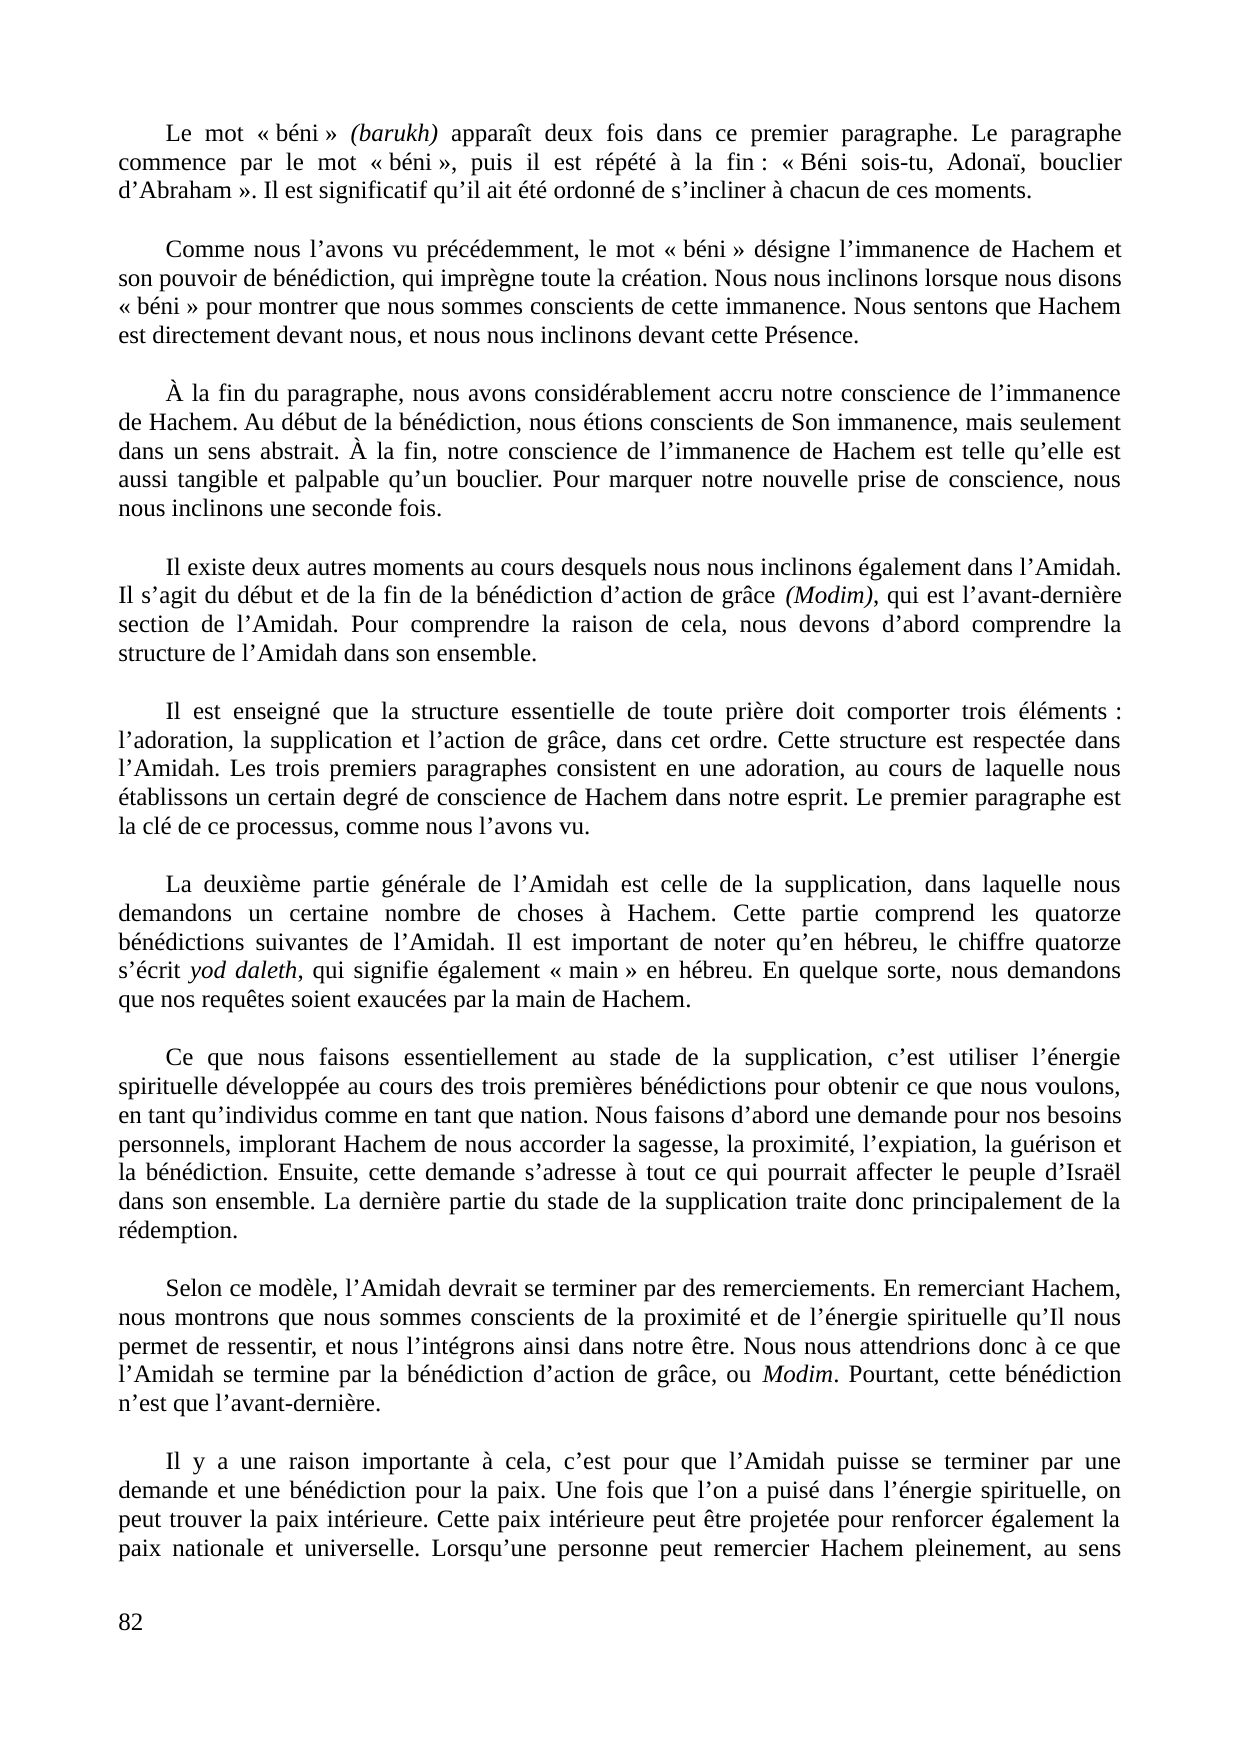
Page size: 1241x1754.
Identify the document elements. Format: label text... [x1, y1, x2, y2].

text Il y a une raison importante à cela, c’est pour que l’Amidah puisse se terminer par une demande et une bénédiction pour la paix. Une fois que l’on a puisé dans l’énergie spirituelle, on peut trouver la paix intérieure. Cette paix intérieure peut être projetée pour renforcer également la paix nationale et universelle. Lorsqu’une personne peut remercier Hachem pleinement, au sens [118, 1446, 1122, 1561]
text À la fin du paragraphe, nous avons considérablement accru notre conscience de l’immanence de Hachem. Au début de la bénédiction, nous étions conscients de Son immanence, mais seulement dans un sens abstrait. À la fin, notre conscience de l’immanence de Hachem est telle qu’elle est aussi tangible et palpable qu’un bouclier. Pour marquer notre nouvelle prise de conscience, nous nous inclinons une seconde fois. [118, 378, 1122, 522]
text Le mot « béni » (barukh) apparaît deux fois dans ce premier paragraphe. Le paragraphe commence par le mot « béni », puis il est répété à la fin : « Béni sois-tu, Adonaï, bouclier d’Abraham ». Il est significatif qu’il ait été ordonné de s’incliner à chacun de ces moments. [118, 118, 1122, 204]
text Selon ce modèle, l’Amidah devrait se terminer par des remerciements. En remerciant Hachem, nous montrons que nous sommes conscients de la proximité et de l’énergie spirituelle qu’Il nous permet de ressentir, et nous l’intégrons ainsi dans notre être. Nous nous attendrions donc à ce que l’Amidah se termine par la bénédiction d’action de grâce, ou Modim. Pourtant, cette bénédiction n’est que l’avant-dernière. [118, 1273, 1122, 1417]
text Comme nous l’avons vu précédemment, le mot « béni » désigne l’immanence de Hachem et son pouvoir de bénédiction, qui imprègne toute la création. Nous nous inclinons lorsque nous disons « béni » pour montrer que nous sommes conscients de cette immanence. Nous sentons que Hachem est directement devant nous, et nous nous inclinons devant cette Présence. [118, 234, 1122, 349]
text Il existe deux autres moments au cours desquels nous nous inclinons également dans l’Amidah. Il s’agit du début et de la fin de la bénédiction d’action de grâce (Modim), qui est l’avant-dernière section de l’Amidah. Pour comprendre la raison de cela, nous devons d’abord comprendre la structure de l’Amidah dans son ensemble. [118, 552, 1122, 667]
text Il est enseigné que la structure essentielle de toute prière doit comporter trois éléments : l’adoration, la supplication et l’action de grâce, dans cet ordre. Cette structure est respectée dans l’Amidah. Les trois premiers paragraphes consistent en une adoration, au cours de laquelle nous établissons un certain degré de conscience de Hachem dans notre esprit. Le premier paragraphe est la clé de ce processus, comme nous l’avons vu. [118, 696, 1122, 840]
text Ce que nous faisons essentiellement au stade de la supplication, c’est utiliser l’énergie spirituelle développée au cours des trois premières bénédictions pour obtenir ce que nous voulons, en tant qu’individus comme en tant que nation. Nous faisons d’abord une demande pour nos besoins personnels, implorant Hachem de nous accorder la sagesse, la proximité, l’expiation, la guérison et la bénédiction. Ensuite, cette demande s’adresse à tout ce qui pourrait affecter le peuple d’Israël dans son ensemble. La dernière partie du stade de la supplication traite donc principalement de la rédemption. [118, 1042, 1122, 1244]
text La deuxième partie générale de l’Amidah est celle de la supplication, dans laquelle nous demandons un certaine nombre de choses à Hachem. Cette partie comprend les quatorze bénédictions suivantes de l’Amidah. Il est important de noter qu’en hébreu, le chiffre quatorze s’écrit yod daleth, qui signifie également « main » en hébreu. En quelque sorte, nous demandons que nos requêtes soient exaucées par la main de Hachem. [118, 869, 1122, 1013]
